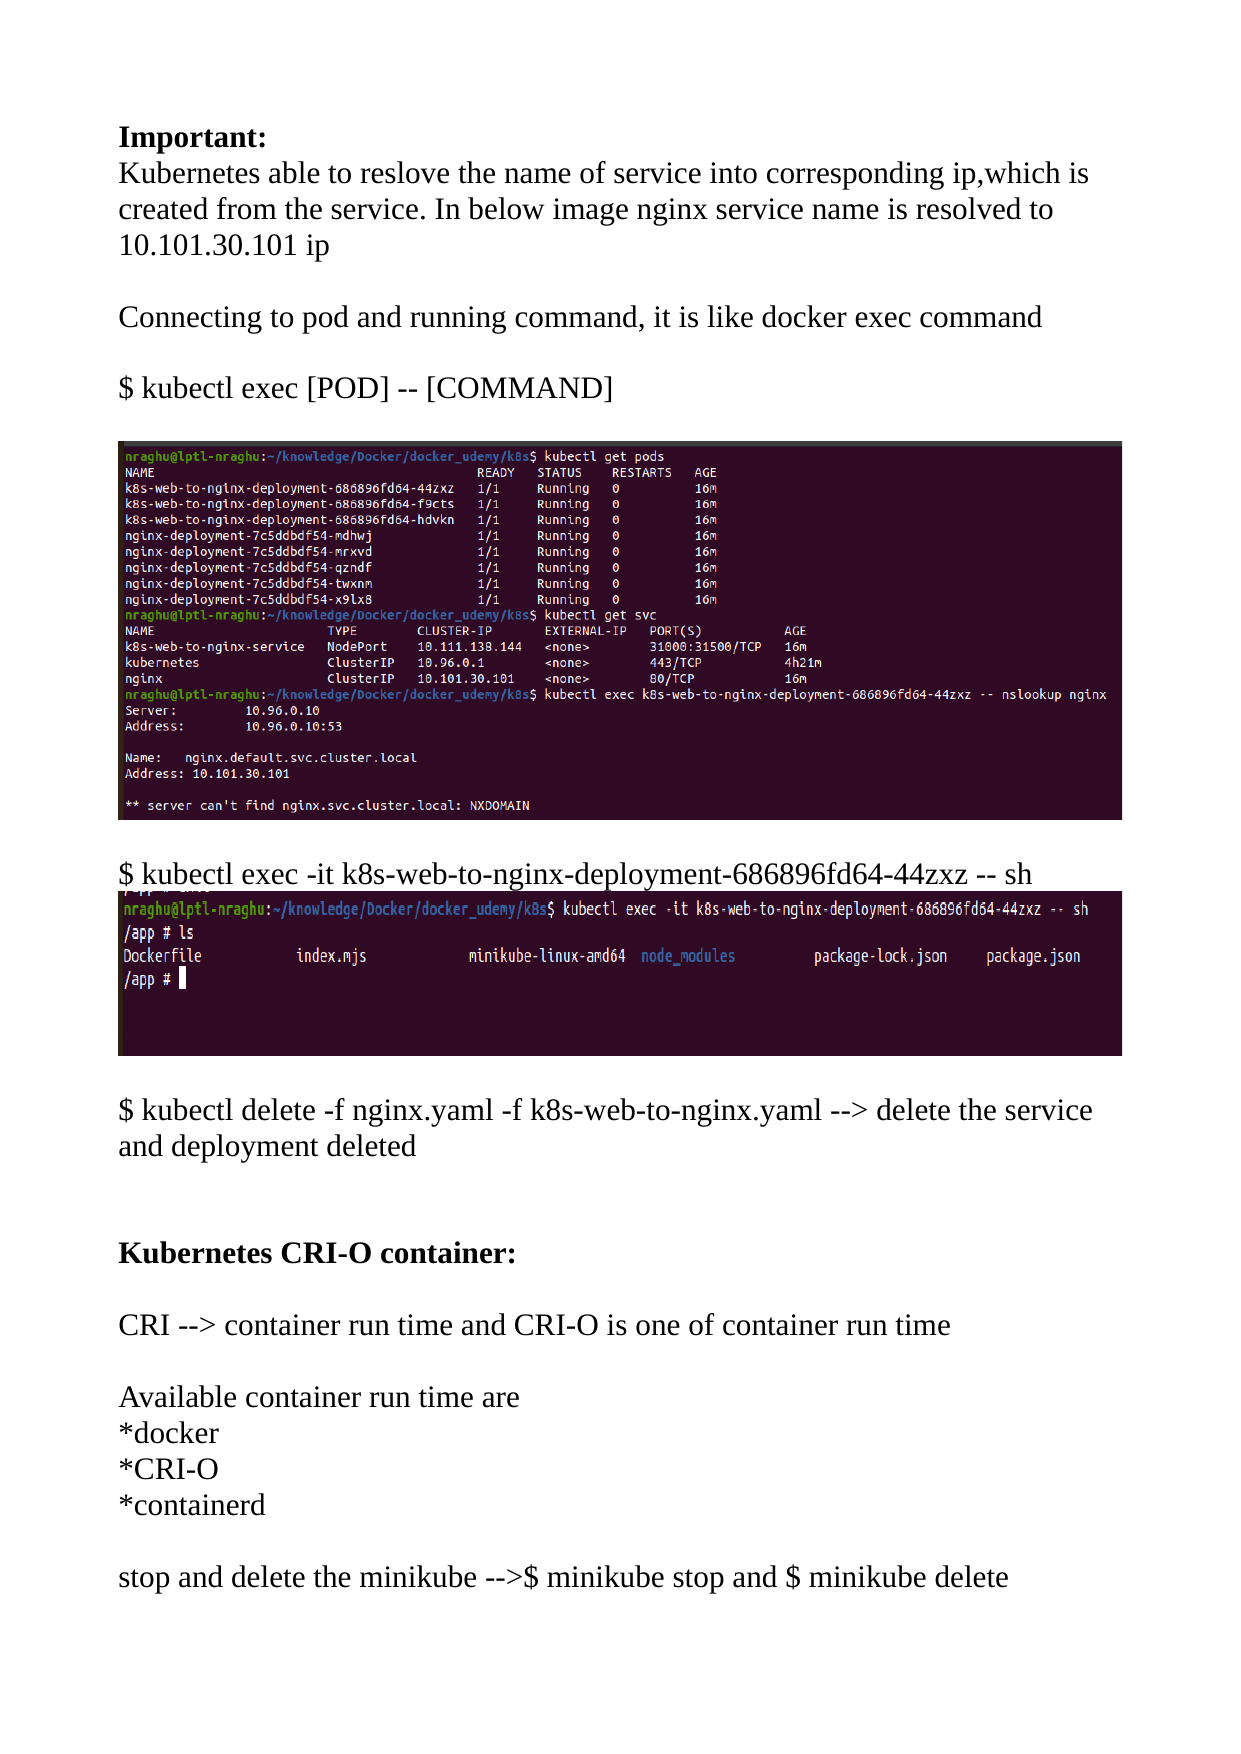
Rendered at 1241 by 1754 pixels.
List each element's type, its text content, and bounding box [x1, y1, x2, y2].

text CRI --> container run time and CRI-O is one of container run time [118, 1307, 1122, 1343]
text Available container run time are [118, 1378, 1122, 1414]
text $ kubectl delete -f nginx.yaml -f k8s-web-to-nginx.yaml --> delete the service and deployment deleted [118, 1091, 1122, 1163]
text *containerd [118, 1486, 1122, 1522]
text *docker [118, 1414, 1122, 1450]
text *CRI-O [118, 1450, 1122, 1486]
picture [118, 891, 1123, 1056]
text Kubernetes CRI-O container: [118, 1235, 1122, 1271]
text Important: [118, 118, 1122, 154]
text stop and delete the minikube -->$ minikube stop and $ minikube delete [118, 1558, 1122, 1594]
picture [118, 441, 1123, 820]
text Kubernetes able to reslove the name of service into corresponding ip,which is created from the service. In below image nginx service name is resolved to 10.101.30.101 ip [118, 154, 1122, 262]
text $ kubectl exec [POD] -- [COMMAND] [118, 370, 1122, 406]
text $ kubectl exec -it k8s-web-to-nginx-deployment-686896fd64-44zxz -- sh [118, 855, 1122, 891]
text Connecting to pod and running command, it is like docker exec command [118, 298, 1122, 334]
